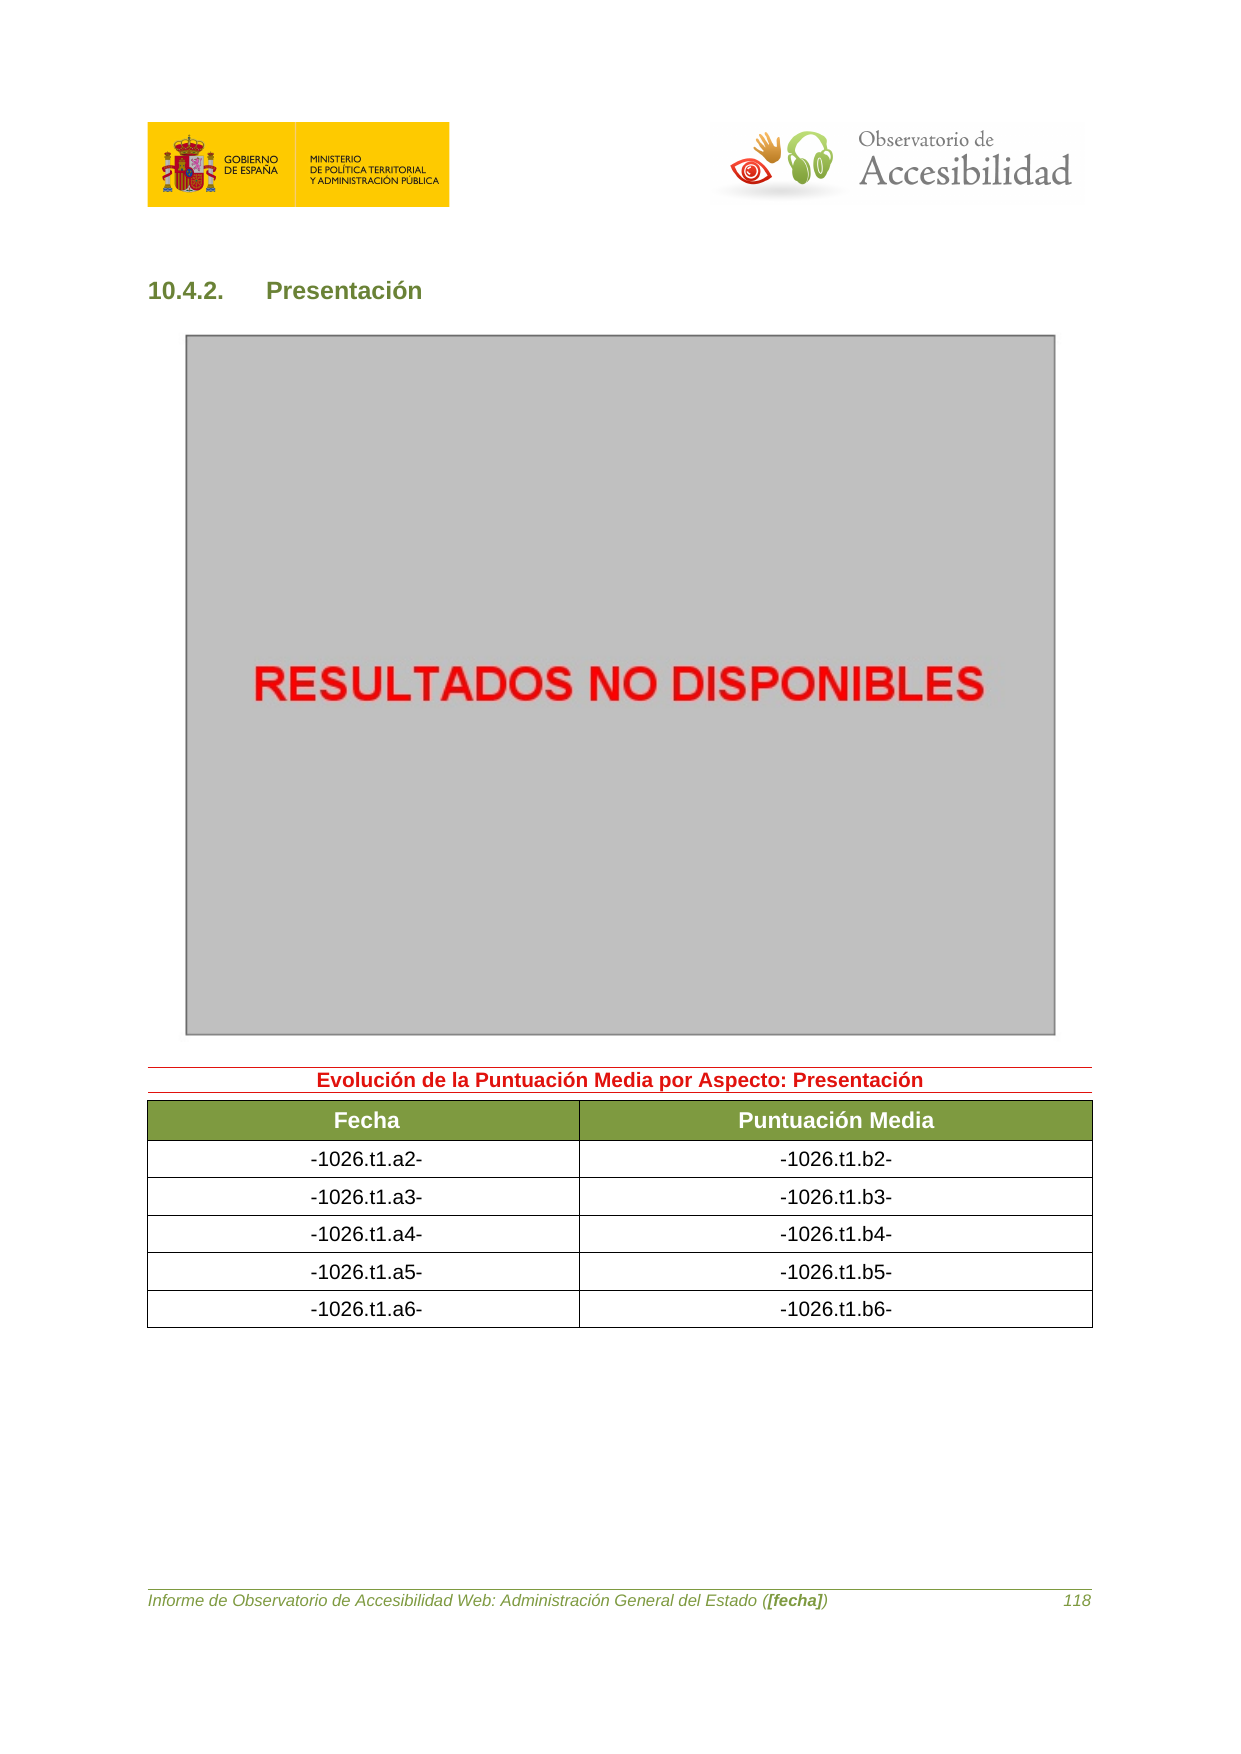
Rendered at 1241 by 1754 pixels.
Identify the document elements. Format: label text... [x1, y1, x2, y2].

table_header Puntuación Media [580, 1101, 1092, 1140]
list Presentación [148, 276, 1092, 304]
table_cell -1026.t1.b3- [580, 1178, 1092, 1215]
table_cell -1026.t1.a2- [148, 1141, 579, 1177]
table_cell -1026.t1.a4- [148, 1216, 579, 1252]
table_cell -1026.t1.a6- [148, 1291, 579, 1327]
table_cell -1026.t1.a3- [148, 1178, 579, 1215]
table_header Fecha [148, 1101, 579, 1140]
table_cell -1026.t1.a5- [148, 1253, 579, 1290]
text Evolución de la Puntuación Media por Aspecto: Presentación [148, 1068, 1092, 1092]
table_cell -1026.t1.b5- [580, 1253, 1092, 1290]
table_cell -1026.t1.b2- [580, 1141, 1092, 1177]
table_cell -1026.t1.b6- [580, 1291, 1092, 1327]
table_cell -1026.t1.b4- [580, 1216, 1092, 1252]
